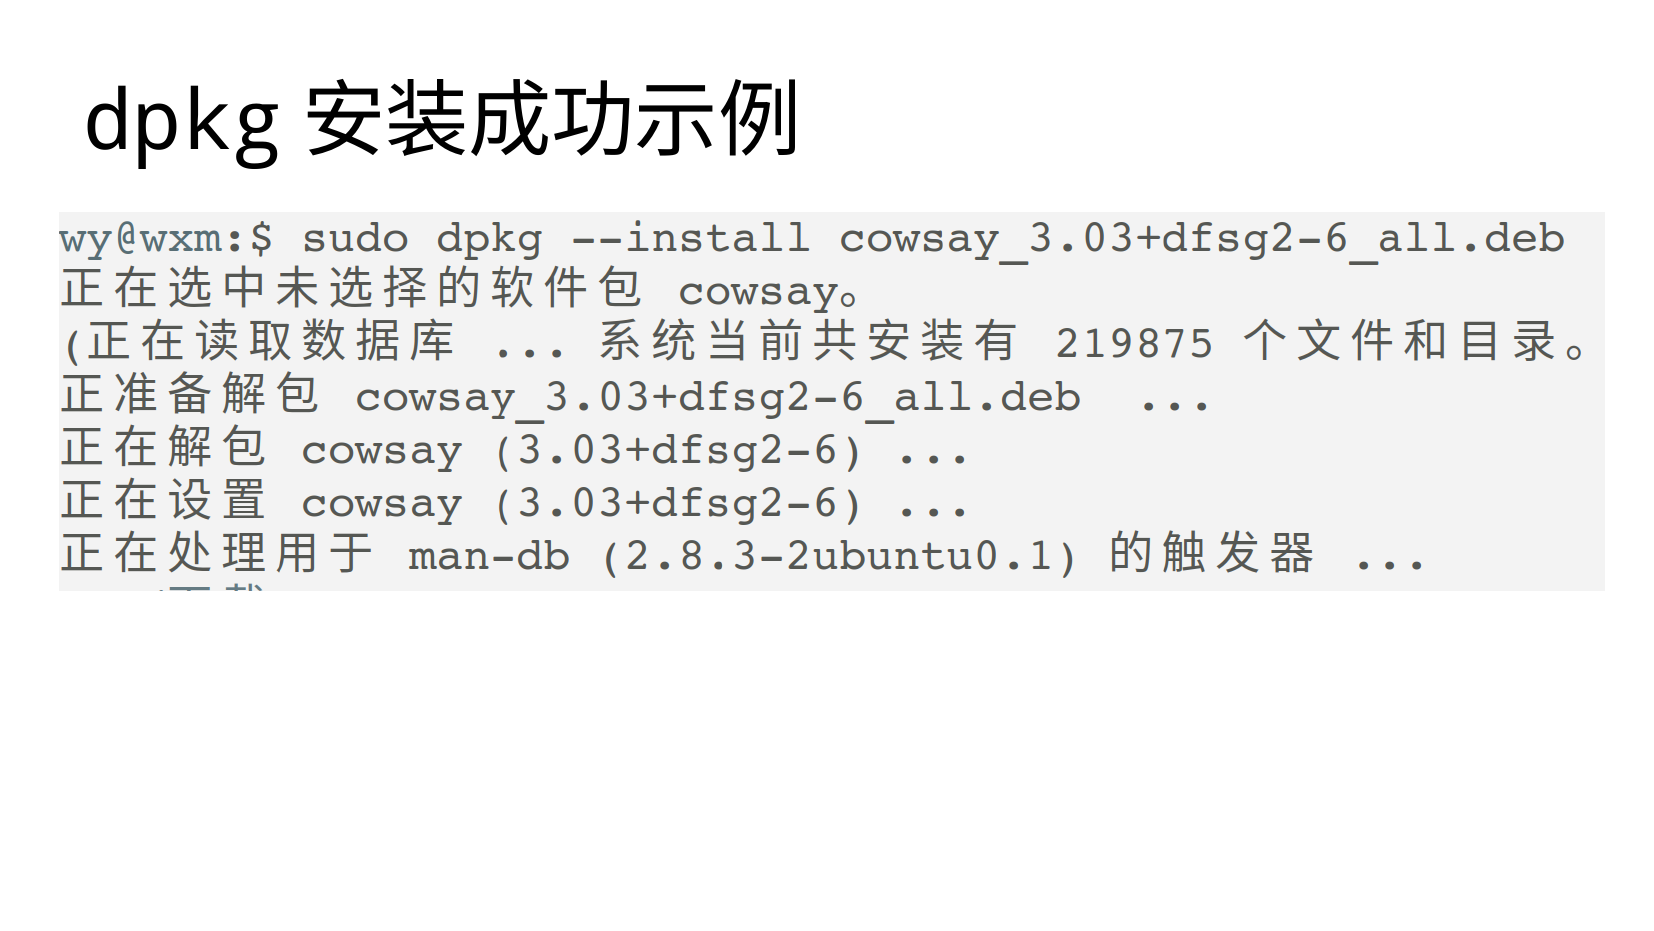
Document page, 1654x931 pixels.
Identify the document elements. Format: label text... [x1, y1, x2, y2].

picture [59, 212, 1605, 591]
title dpkg安装成功示例 [82, 37, 1571, 189]
